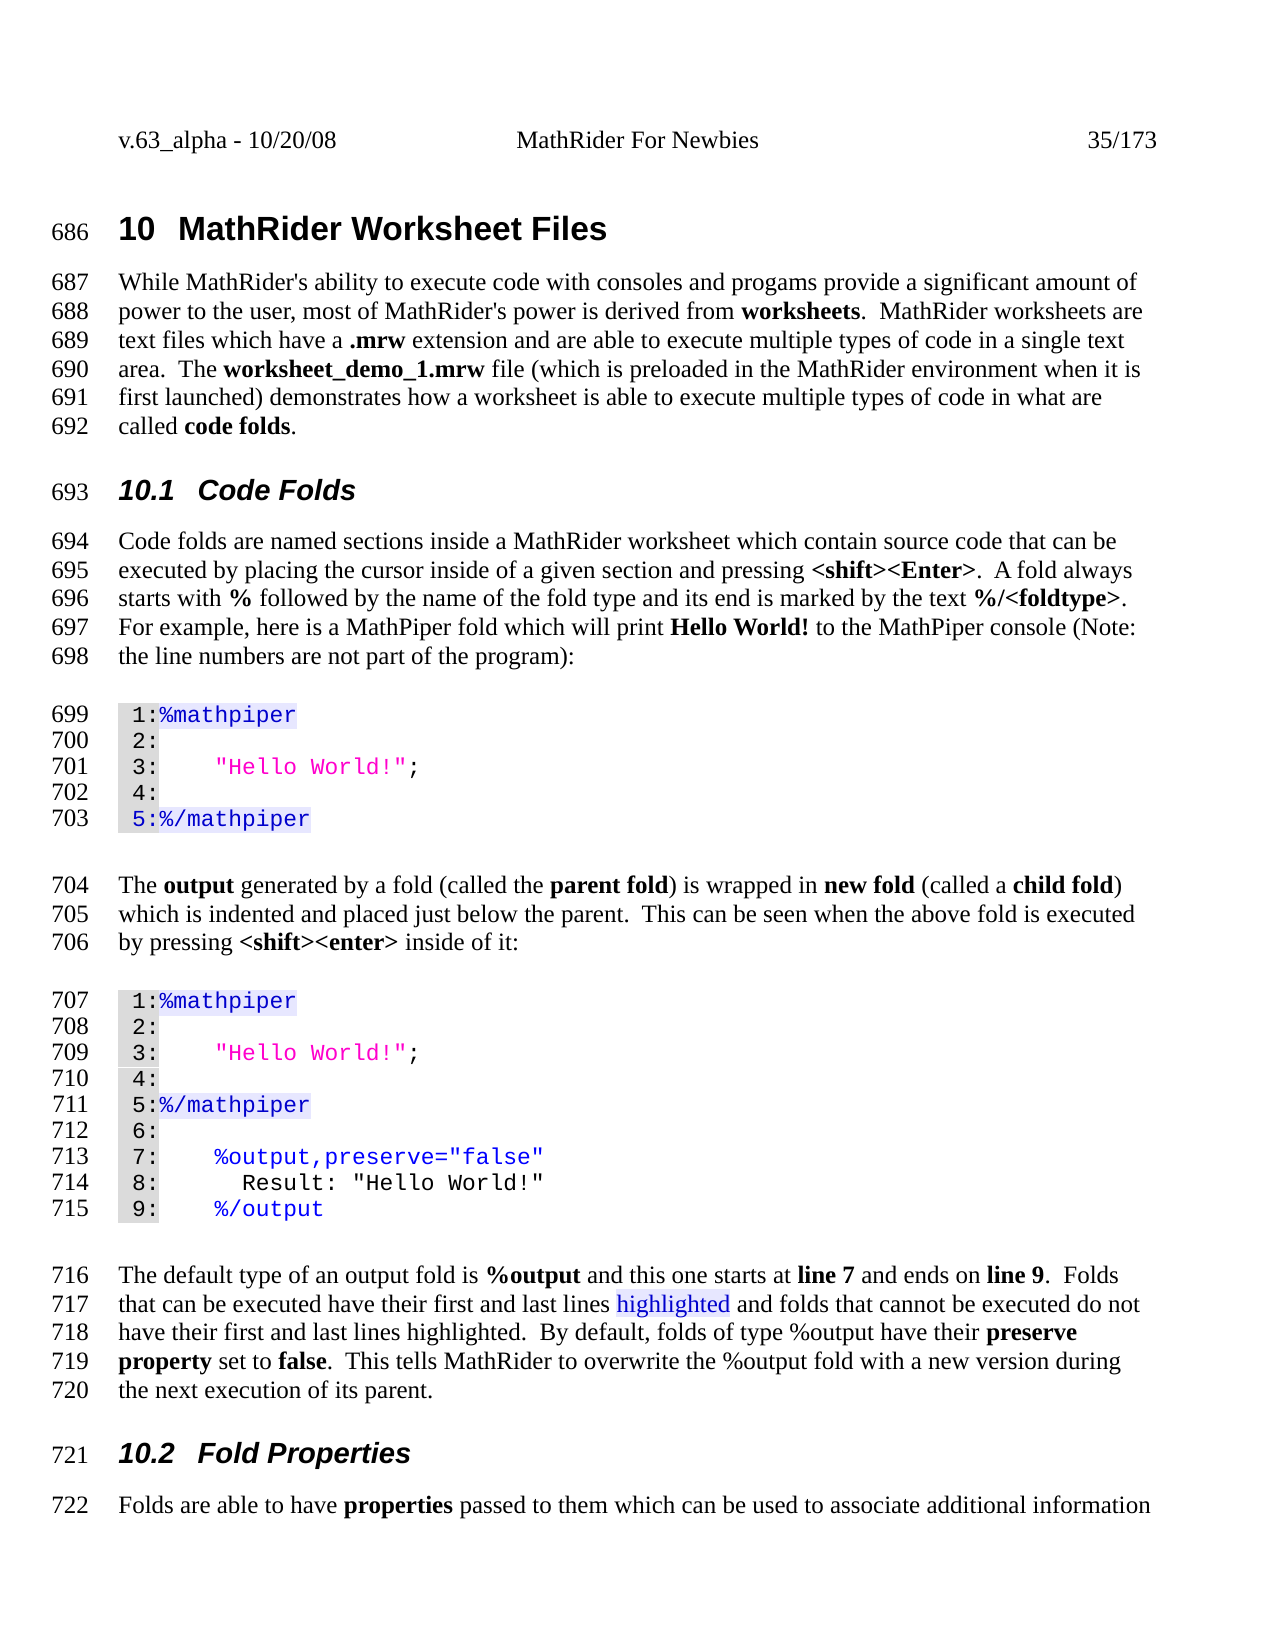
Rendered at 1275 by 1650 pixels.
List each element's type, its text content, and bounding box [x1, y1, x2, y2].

text 3: "Hello World!"; [118, 1041, 1157, 1067]
text 3: "Hello World!"; [118, 755, 1157, 781]
text 9: %/output [118, 1197, 1157, 1223]
text The output generated by a fold (called the parent fold) is wrapped in new fold (called a child fold) which is indented and placed just below the parent. This can be seen when the above fold is executed by pressing <shift><enter> inside of it: [118, 870, 1157, 956]
text 5:%/mathpiper [118, 807, 1157, 833]
text Folds are able to have properties passed to them which can be used to associate additional information [118, 1490, 1157, 1518]
subtitle MathRider Worksheet Files [118, 209, 1157, 247]
text 1:%mathpiper [118, 989, 1157, 1016]
text 7: %output,preserve="false" [118, 1145, 1157, 1171]
subtitle Fold Properties [118, 1436, 1157, 1470]
subtitle Code Folds [118, 472, 1157, 506]
text 6: [118, 1119, 1157, 1145]
text 8: Result: "Hello World!" [118, 1171, 1157, 1197]
text Code folds are named sections inside a MathRider worksheet which contain source code that can be executed by placing the cursor inside of a given section and pressing <shift><Enter>. A fold always starts with % followed by the name of the fold type and its end is marked by the text %/<foldtype>. For example, here is a MathPiper fold which will print Hello World! to the MathPiper console (Note: the line numbers are not part of the program): [118, 526, 1157, 670]
text 2: [118, 729, 1157, 755]
text 2: [118, 1016, 1157, 1041]
text 1:%mathpiper [118, 703, 1157, 729]
text While MathRider's ability to execute code with consoles and progams provide a significant amount of power to the user, most of MathRider's power is derived from worksheets. MathRider worksheets are text files which have a .mrw extension and are able to execute multiple types of code in a single text area. The worksheet_demo_1.mrw file (which is preloaded in the MathRider environment when it is first launched) demonstrates how a worksheet is able to execute multiple types of code in what are called code folds. [118, 267, 1157, 440]
text The default type of an output fold is %output and this one starts at line 7 and ends on line 9. Folds that can be executed have their first and last lines highlighted and folds that cannot be executed do not have their first and last lines highlighted. By default, folds of type %output have their preserve property set to false. This tells MathRider to overwrite the %output fold with a new version during the next execution of its parent. [118, 1260, 1157, 1404]
text 4: [118, 1067, 1157, 1093]
text 5:%/mathpiper [118, 1093, 1157, 1119]
text 4: [118, 781, 1157, 807]
